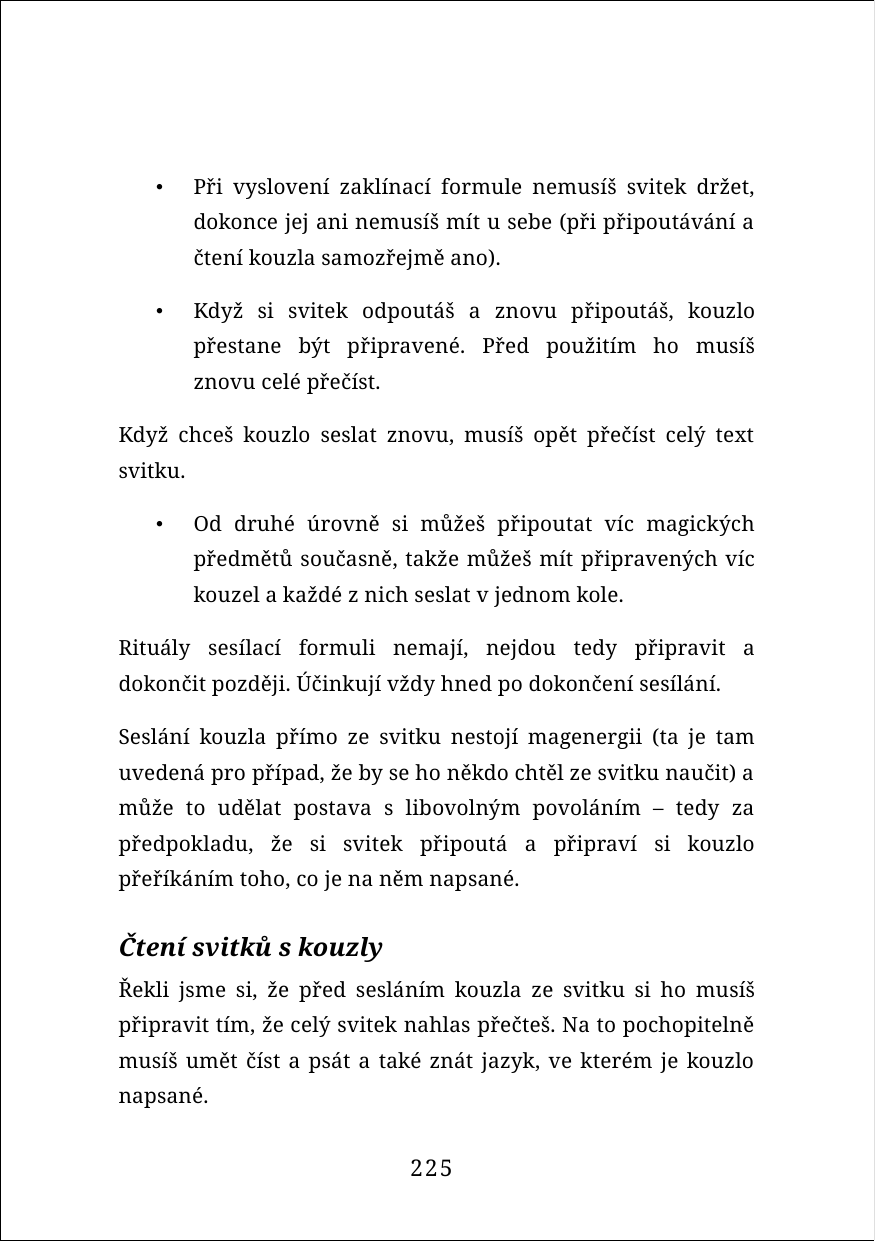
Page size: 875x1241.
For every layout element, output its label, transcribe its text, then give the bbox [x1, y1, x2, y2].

text Když chceš kouzlo seslat znovu, musíš opět přečíst celý text svitku. [118, 420, 756, 484]
text Seslání kouzla přímo ze svitku nestojí magenergii (ta je tam uvedená pro případ, že by se ho někdo chtěl ze svitku naučit) a může to udělat postava s libovolným povoláním – tedy za předpokladu, že si svitek připoutá a připraví si kouzlo přeříkáním toho, co je na něm napsané. [118, 722, 756, 893]
list Od druhé úrovně si můžeš připoutat víc magických předmětů současně, takže můžeš mít připravených víc kouzel a každé z nich seslat v jednom kole. [156, 509, 756, 608]
subtitle Čtení svitků s kouzly [118, 929, 756, 963]
text Řekli jsme si, že před sesláním kouzla ze svitku si ho musíš připravit tím, že celý svitek nahlas přečteš. Na to pochopitelně musíš umět číst a psát a také znát jazyk, ve kterém je kouzlo napsané. [118, 975, 756, 1110]
list Když si svitek odpoutáš a znovu připoutáš, kouzlo přestane být připravené. Před použitím ho musíš znovu celé přečíst. [156, 296, 756, 396]
list Při vyslovení zaklínací formule nemusíš svitek držet, dokonce jej ani nemusíš mít u sebe (při připoutávání a čtení kouzla samozřejmě ano). [156, 172, 756, 271]
text Rituály sesílací formuli nemají, nejdou tedy připravit a dokončit později. Účinkují vždy hned po dokončení sesílání. [118, 633, 756, 697]
